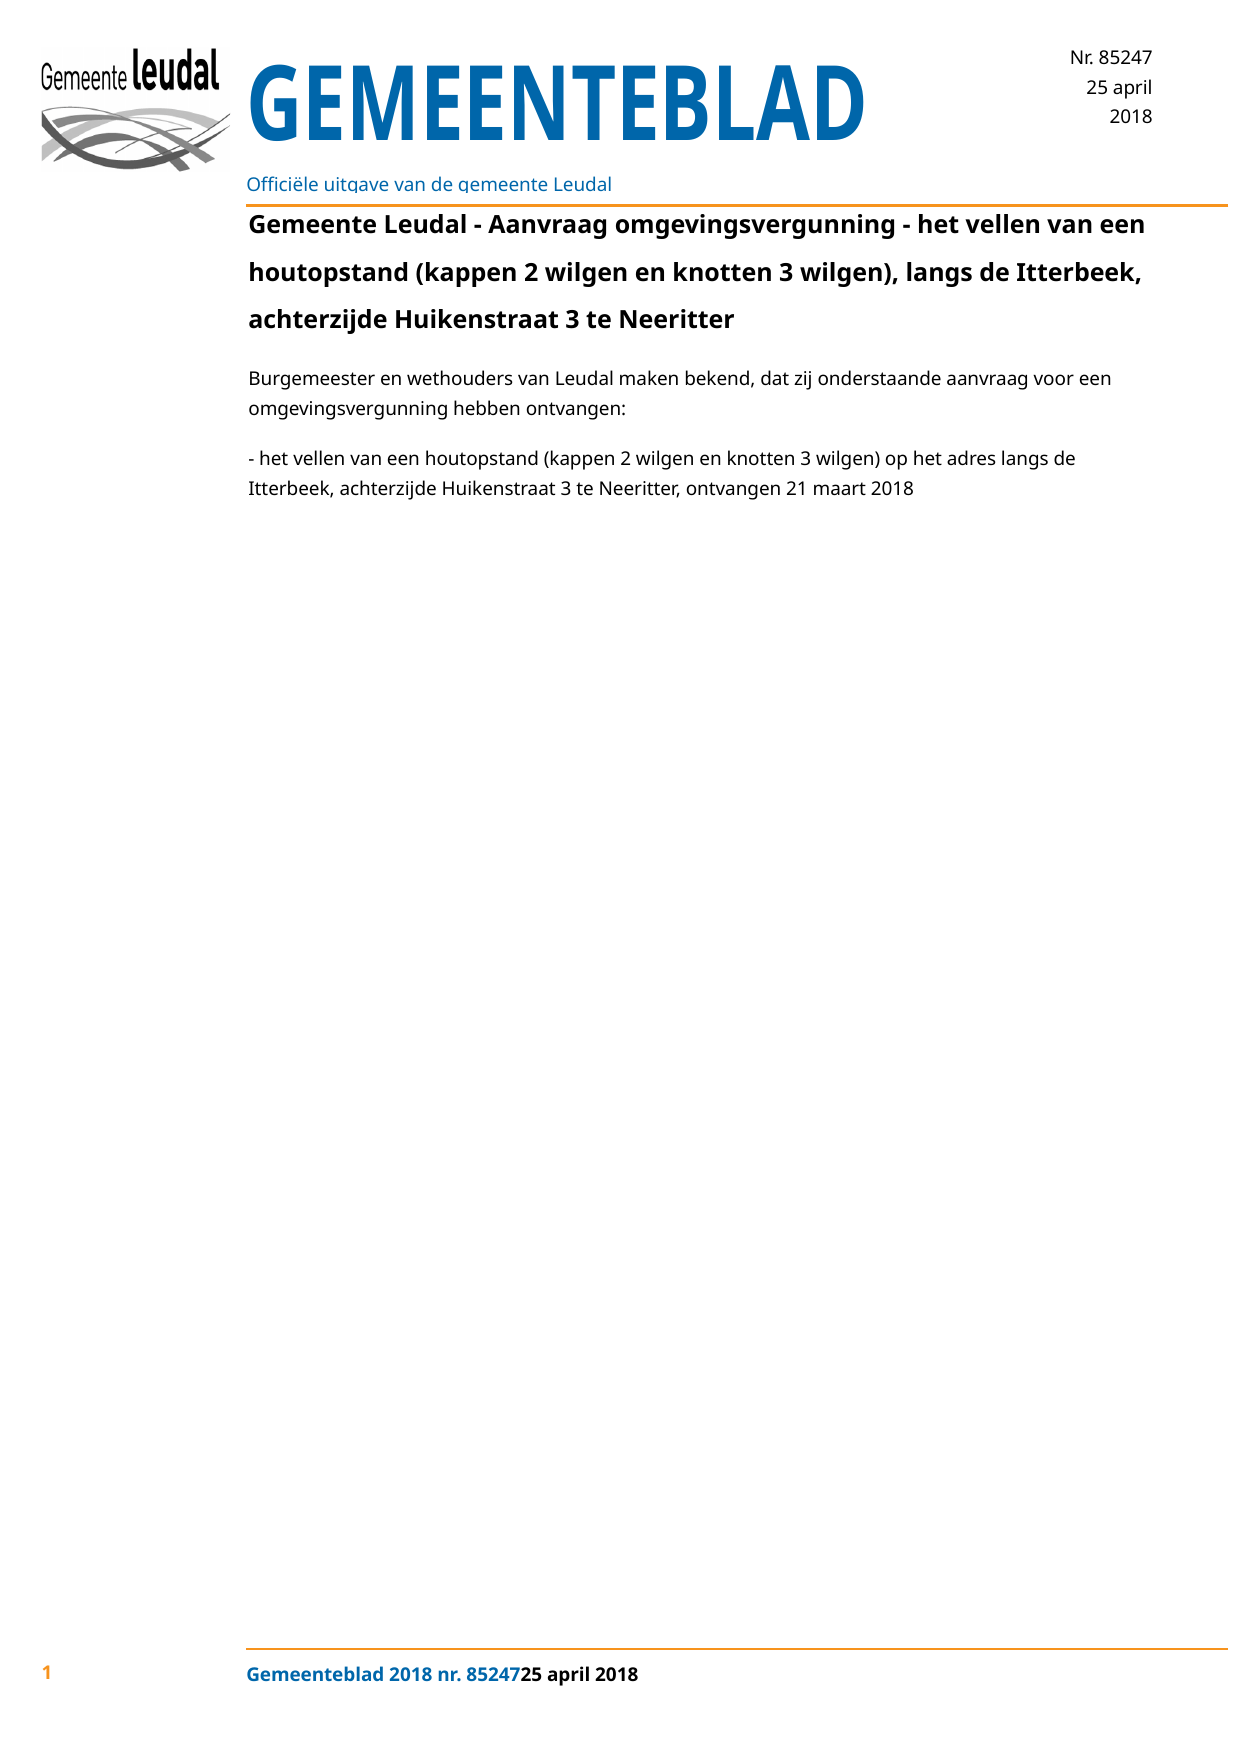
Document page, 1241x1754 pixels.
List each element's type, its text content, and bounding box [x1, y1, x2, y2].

text Gemeente Leudal - Aanvraag omgevingsvergunning - het vellen van een houtopstand (kappen 2 wilgen en knotten 3 wilgen), langs de Itterbeek, achterzijde Huikenstraat 3 te Neeritter [248, 207, 1152, 336]
picture [41, 47, 231, 172]
text Burgemeester en wethouders van Leudal maken bekend, dat zij onderstaande aanvraag voor een omgevingsvergunning hebben ontvangen: [248, 366, 1152, 421]
text - het vellen van een houtopstand (kappen 2 wilgen en knotten 3 wilgen) op het adres langs de Itterbeek, achterzijde Huikenstraat 3 te Neeritter, ontvangen 21 maart 2018 [248, 446, 1152, 501]
